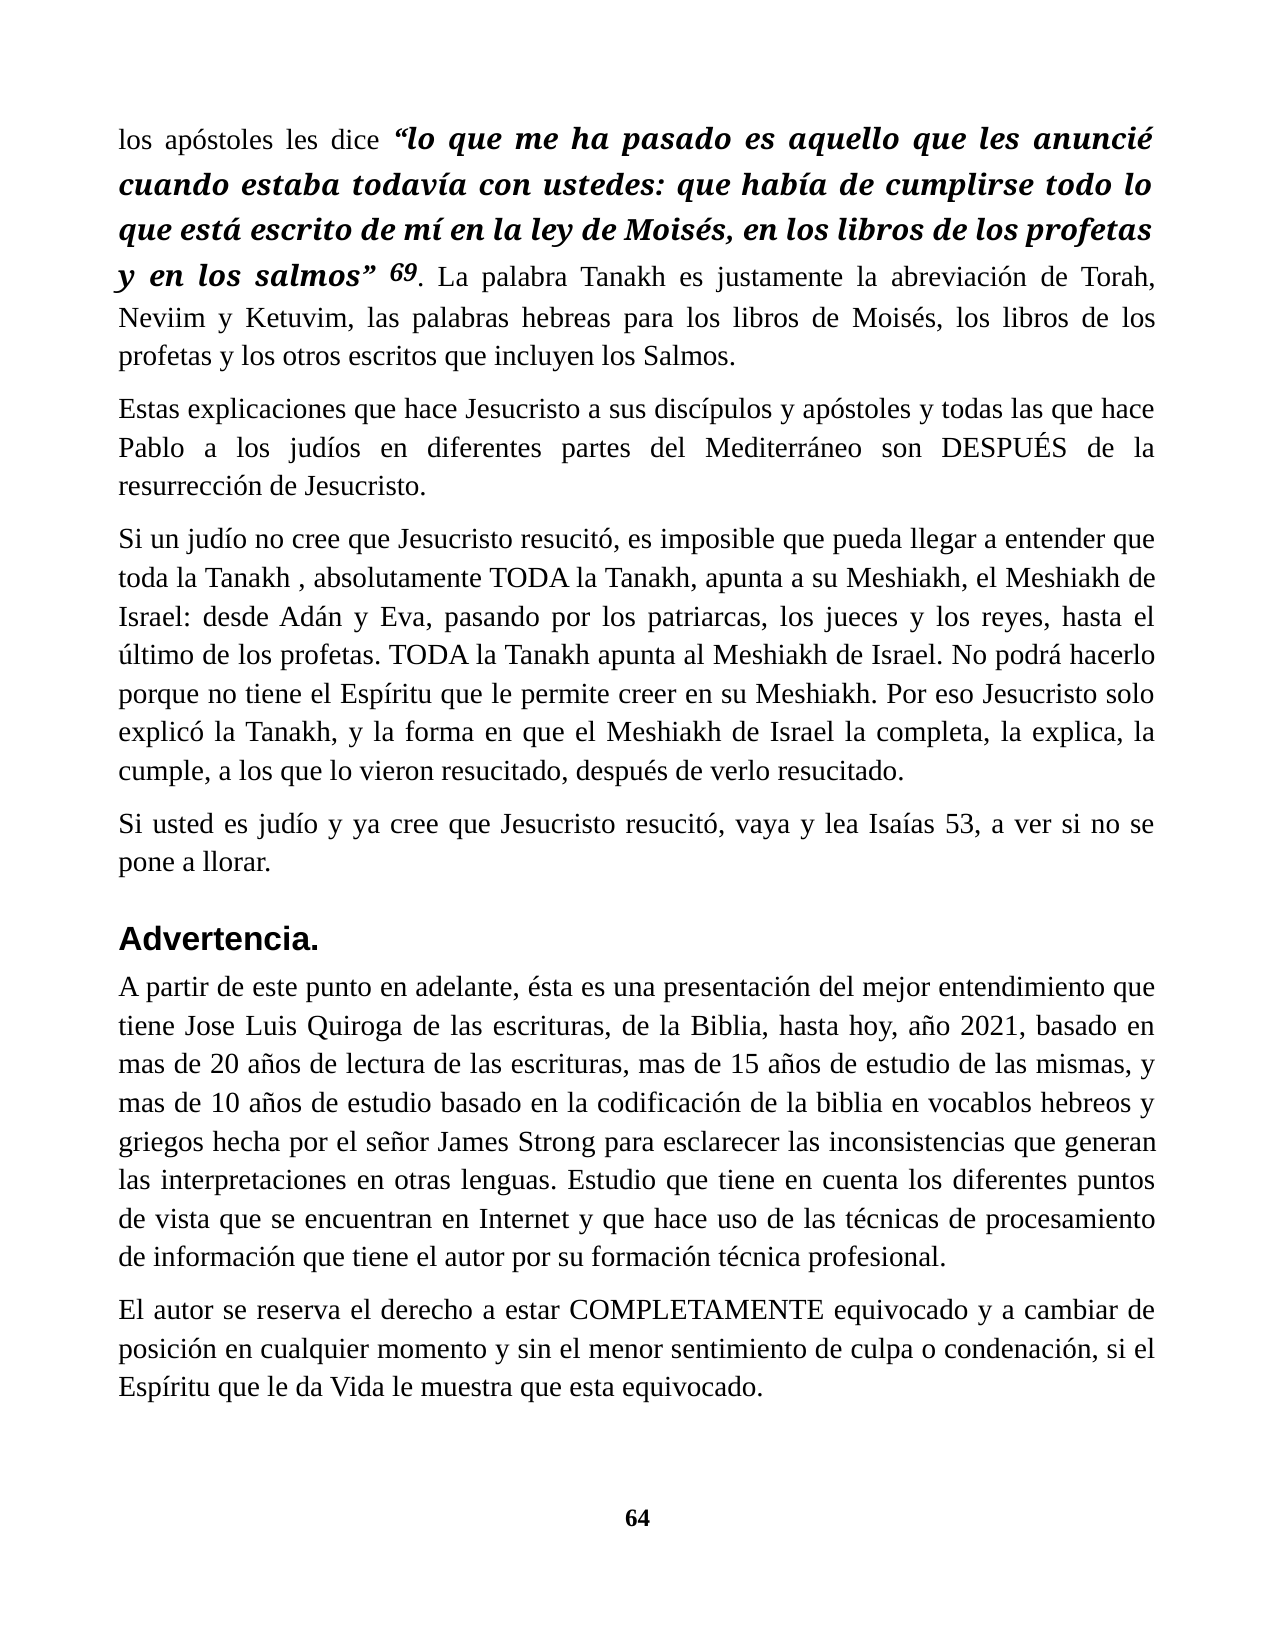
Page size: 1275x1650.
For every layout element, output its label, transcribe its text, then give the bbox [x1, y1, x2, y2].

text los apóstoles les dice “lo que me ha pasado es aquello que les anuncié cuando estaba todavía con ustedes: que había de cumplirse todo lo que está escrito de mí en la ley de Moisés, en los libros de los profetas y en los salmos” . La palabra Tanakh es justamente la abreviación de Torah, Neviim y Ketuvim, las palabras hebreas para los libros de Moisés, los libros de los profetas y los otros escritos que incluyen los Salmos. [118, 118, 1157, 372]
text Si usted es judío y ya cree que Jesucristo resucitó, vaya y lea Isaías 53, a ver si no se pone a llorar. [118, 806, 1157, 878]
text Estas explicaciones que hace Jesucristo a sus discípulos y apóstoles y todas las que hace Pablo a los judíos en diferentes partes del Mediterráneo son DESPUÉS de la resurrección de Jesucristo. [118, 391, 1157, 502]
text El autor se reserva el derecho a estar COMPLETAMENTE equivocado y a cambiar de posición en cualquier momento y sin el menor sentimiento de culpa o condenación, si el Espíritu que le da Vida le muestra que esta equivocado. [118, 1292, 1157, 1403]
subtitle Advertencia. [118, 918, 1157, 957]
text Si un judío no cree que Jesucristo resucitó, es imposible que pueda llegar a entender que toda la Tanakh , absolutamente TODA la Tanakh, apunta a su Meshiakh, el Meshiakh de Israel: desde Adán y Eva, pasando por los patriarcas, los jueces y los reyes, hasta el último de los profetas. TODA la Tanakh apunta al Meshiakh de Israel. No podrá hacerlo porque no tiene el Espíritu que le permite creer en su Meshiakh. Por eso Jesucristo solo explicó la Tanakh, y la forma en que el Meshiakh de Israel la completa, la explica, la cumple, a los que lo vieron resucitado, después de verlo resucitado. [118, 522, 1157, 786]
text A partir de este punto en adelante, ésta es una presentación del mejor entendimiento que tiene Jose Luis Quiroga de las escrituras, de la Biblia, hasta hoy, año 2021, basado en mas de 20 años de lectura de las escrituras, mas de 15 años de estudio de las mismas, y mas de 10 años de estudio basado en la codificación de la biblia en vocablos hebreos y griegos hecha por el señor James Strong para esclarecer las inconsistencias que generan las interpretaciones en otras lenguas. Estudio que tiene en cuenta los diferentes puntos de vista que se encuentran en Internet y que hace uso de las técnicas de procesamiento de información que tiene el autor por su formación técnica profesional. [118, 969, 1157, 1273]
